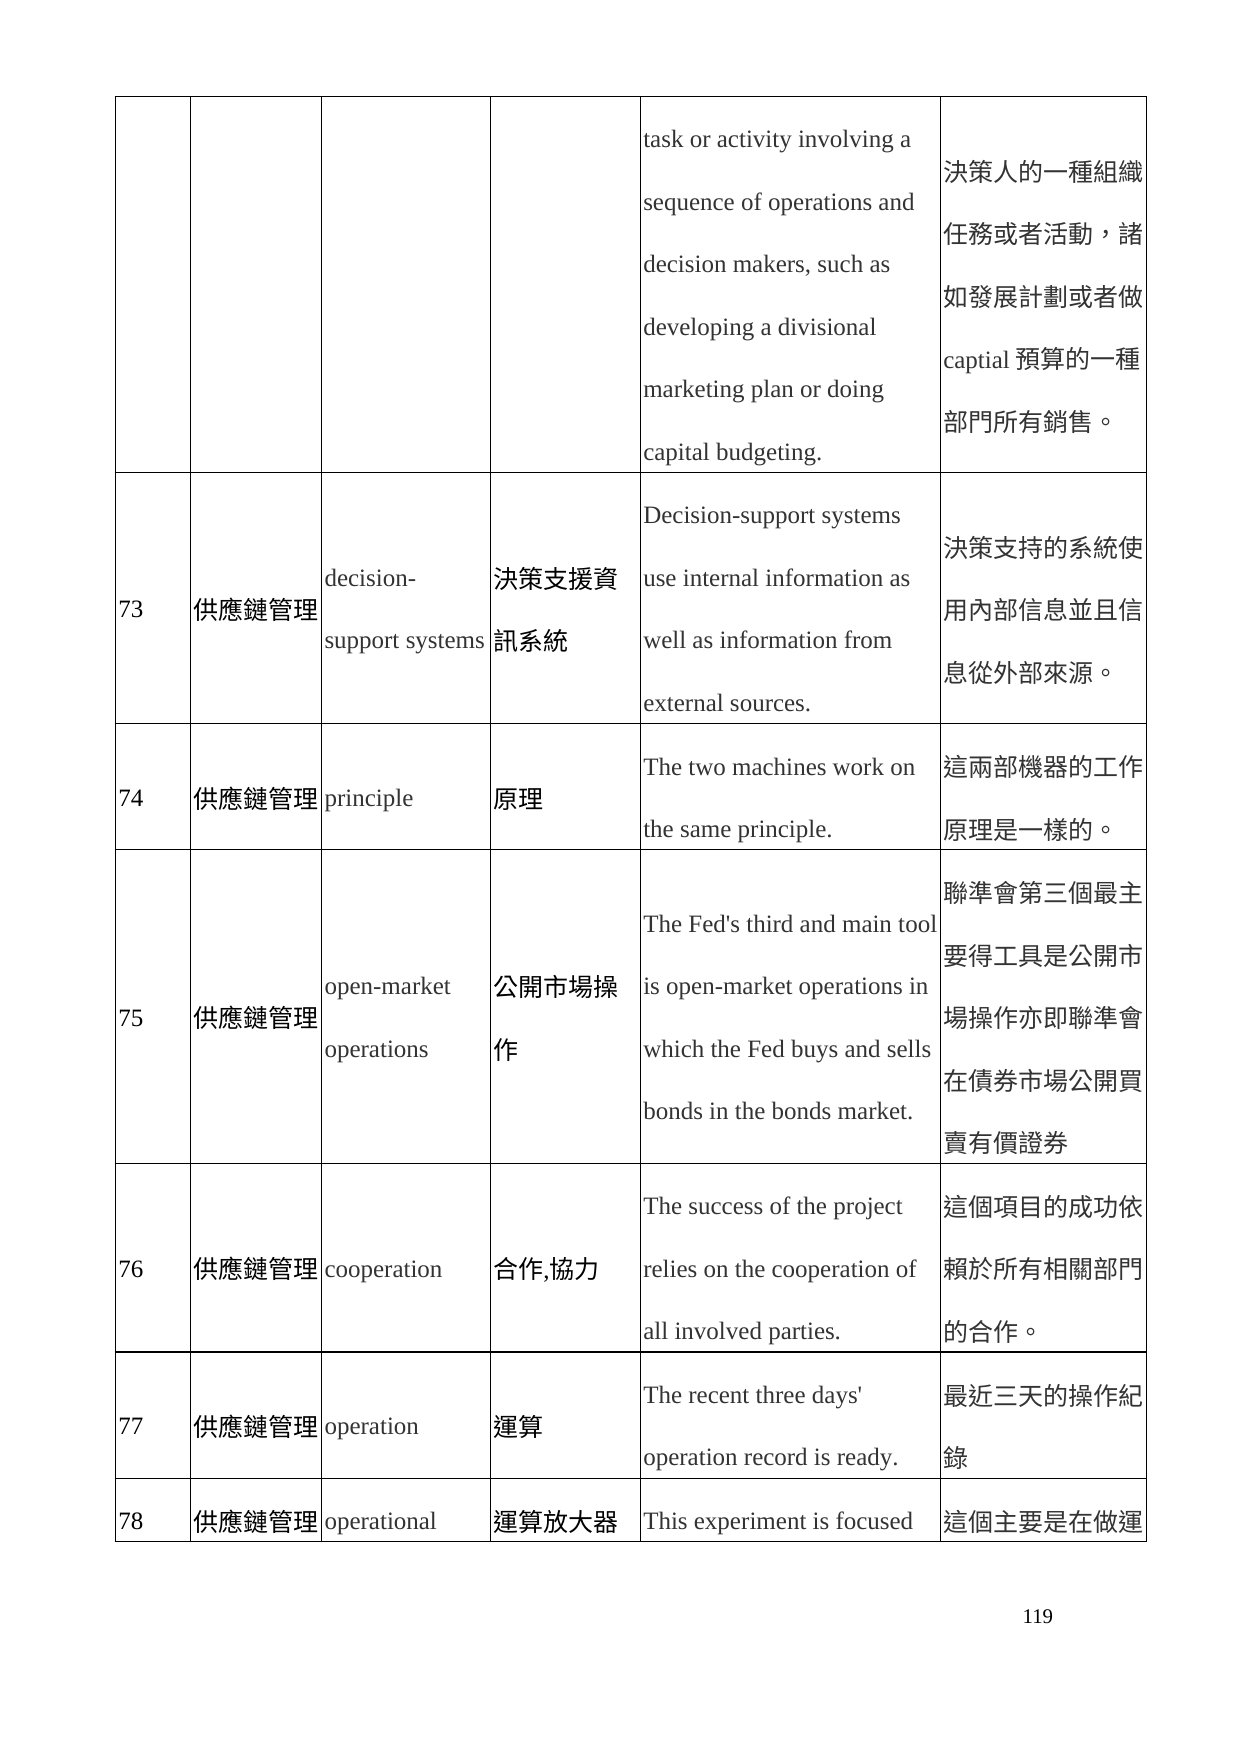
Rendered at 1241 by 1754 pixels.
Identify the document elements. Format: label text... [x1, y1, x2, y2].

table_cell 運算 [491, 1353, 640, 1477]
table_cell open-market operations [322, 850, 490, 1163]
table_cell 決策支援資訊系統 [491, 473, 640, 723]
table_cell 供應鏈管理 [191, 850, 321, 1163]
table_cell decision-support systems [322, 473, 490, 723]
table_cell The recent three days' operation record is ready. [641, 1353, 940, 1477]
table_cell cooperation [322, 1164, 490, 1351]
table_cell [491, 97, 640, 472]
table_cell 這個項目的成功依賴於所有相關部門的合作。 [941, 1164, 1146, 1351]
table_cell operation [322, 1353, 490, 1477]
table_cell 原理 [491, 724, 640, 849]
table_cell 供應鏈管理 [191, 1353, 321, 1477]
table_cell task or activity involving a sequence of operations and decision makers, such as developing a divisional marketing plan or doing capital budgeting. [641, 97, 940, 472]
table_cell 74 [116, 724, 190, 849]
table_cell 78 [116, 1479, 190, 1541]
table_cell 聯準會第三個最主要得工具是公開市場操作亦即聯準會在債券市場公開買賣有價證券 [941, 850, 1146, 1163]
table_cell 75 [116, 850, 190, 1163]
table_cell The success of the project relies on the cooperation of all involved parties. [641, 1164, 940, 1351]
table_cell 這兩部機器的工作原理是一樣的。 [941, 724, 1146, 849]
table_cell 決策人的一種組織任務或者活動，諸如發展計劃或者做captial預算的一種部門所有銷售。 [941, 97, 1146, 472]
table_cell [116, 97, 190, 472]
table_cell The Fed's third and main tool is open-market operations in which the Fed buys and sells bonds in the bonds market. [641, 850, 940, 1163]
table_cell 供應鏈管理 [191, 724, 321, 849]
table_cell [191, 97, 321, 472]
table_cell 73 [116, 473, 190, 723]
table_cell [322, 97, 490, 472]
table_cell Decision-support systems use internal information as well as information from external sources. [641, 473, 940, 723]
table_cell The two machines work on the same principle. [641, 724, 940, 849]
table_cell This experiment is focused [641, 1479, 940, 1541]
table_cell 供應鏈管理 [191, 473, 321, 723]
table_cell 77 [116, 1353, 190, 1477]
table_cell 76 [116, 1164, 190, 1351]
table_cell 供應鏈管理 [191, 1164, 321, 1351]
table_cell operational [322, 1479, 490, 1541]
table_cell 公開市場操作 [491, 850, 640, 1163]
table_cell 這個主要是在做運 [941, 1479, 1146, 1541]
table_cell 供應鏈管理 [191, 1479, 321, 1541]
table_cell 最近三天的操作紀錄 [941, 1353, 1146, 1477]
table_cell 運算放大器 [491, 1479, 640, 1541]
table_cell principle [322, 724, 490, 849]
table_cell 合作,協力 [491, 1164, 640, 1351]
table_cell 決策支持的系統使用內部信息並且信息從外部來源。 [941, 473, 1146, 723]
